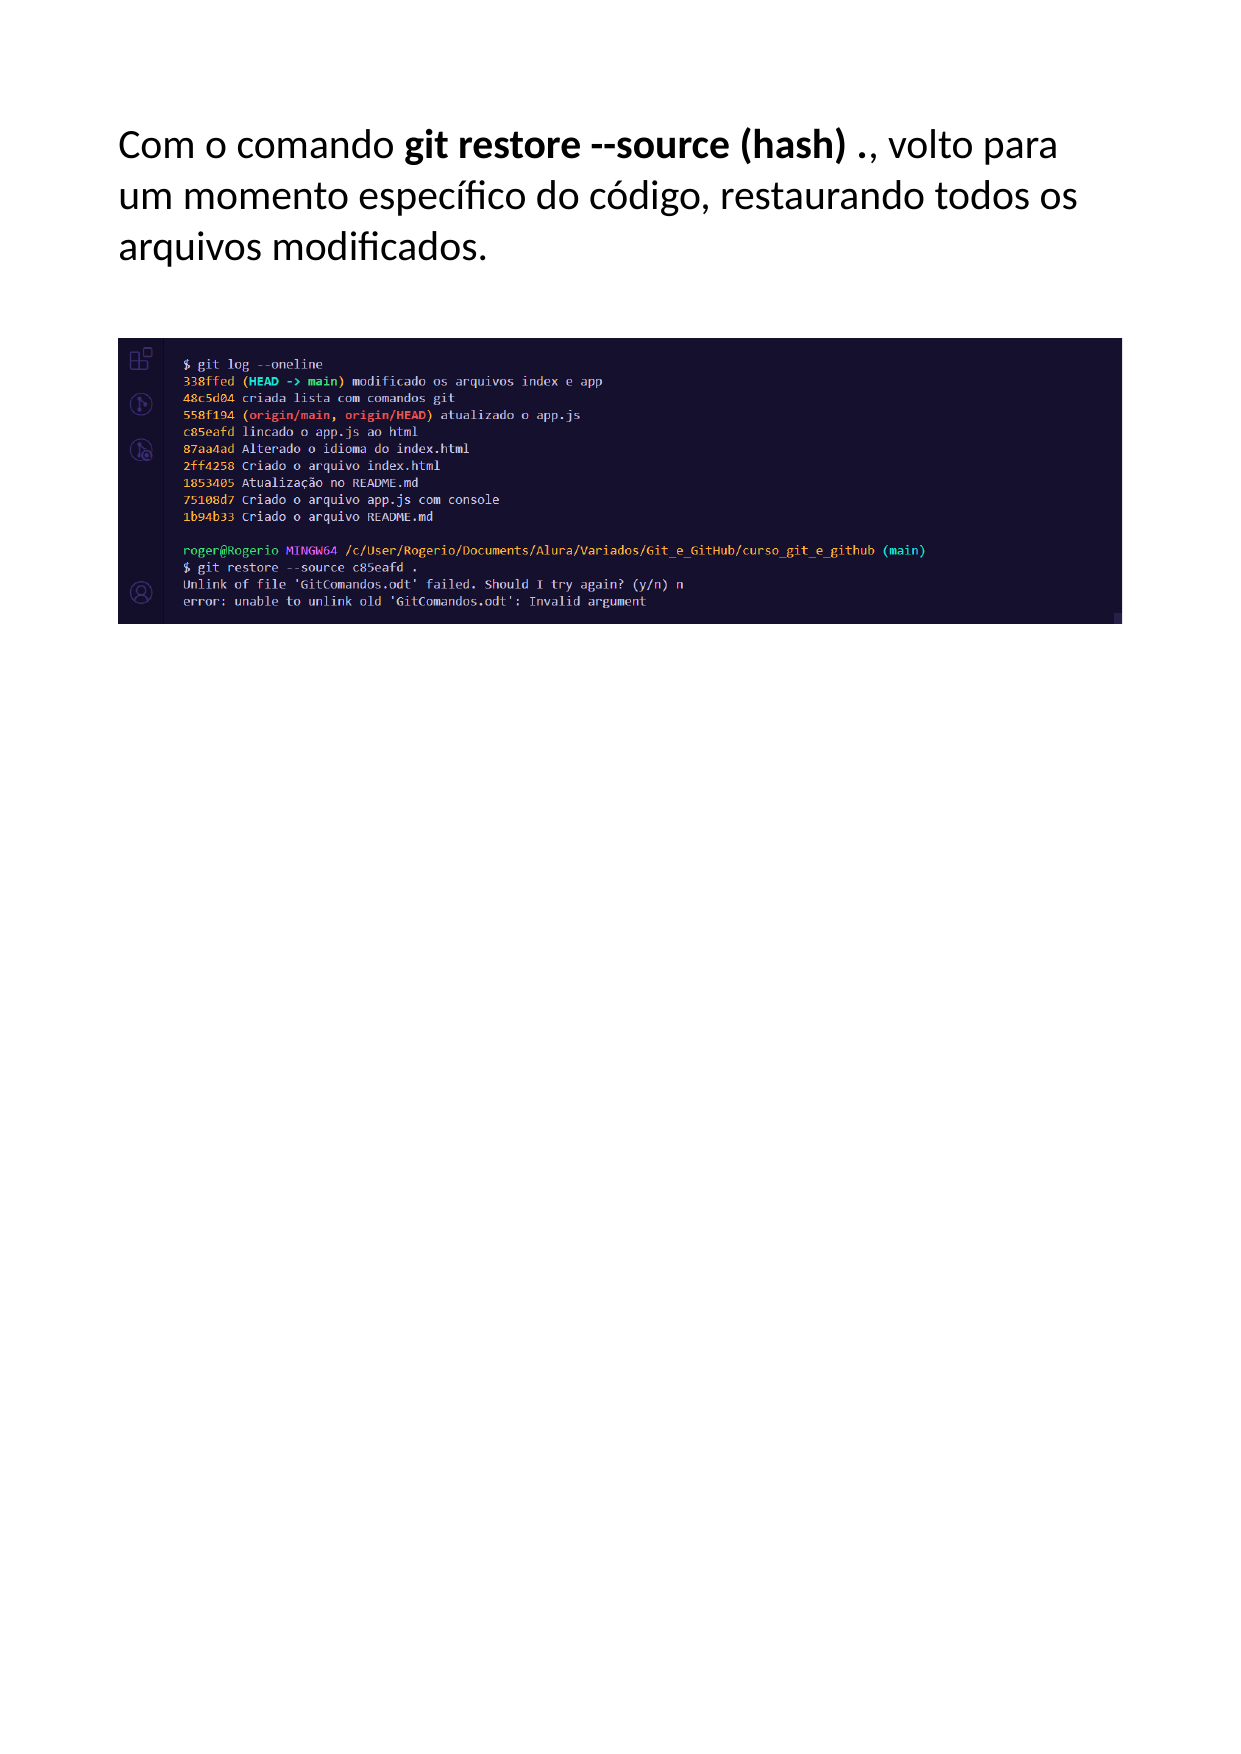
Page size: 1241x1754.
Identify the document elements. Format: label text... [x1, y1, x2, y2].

text Com o comando git restore --source (hash) ., volto para um momento específico do código, restaurando todos os arquivos modificados. [118, 118, 1122, 271]
picture [118, 338, 1123, 624]
